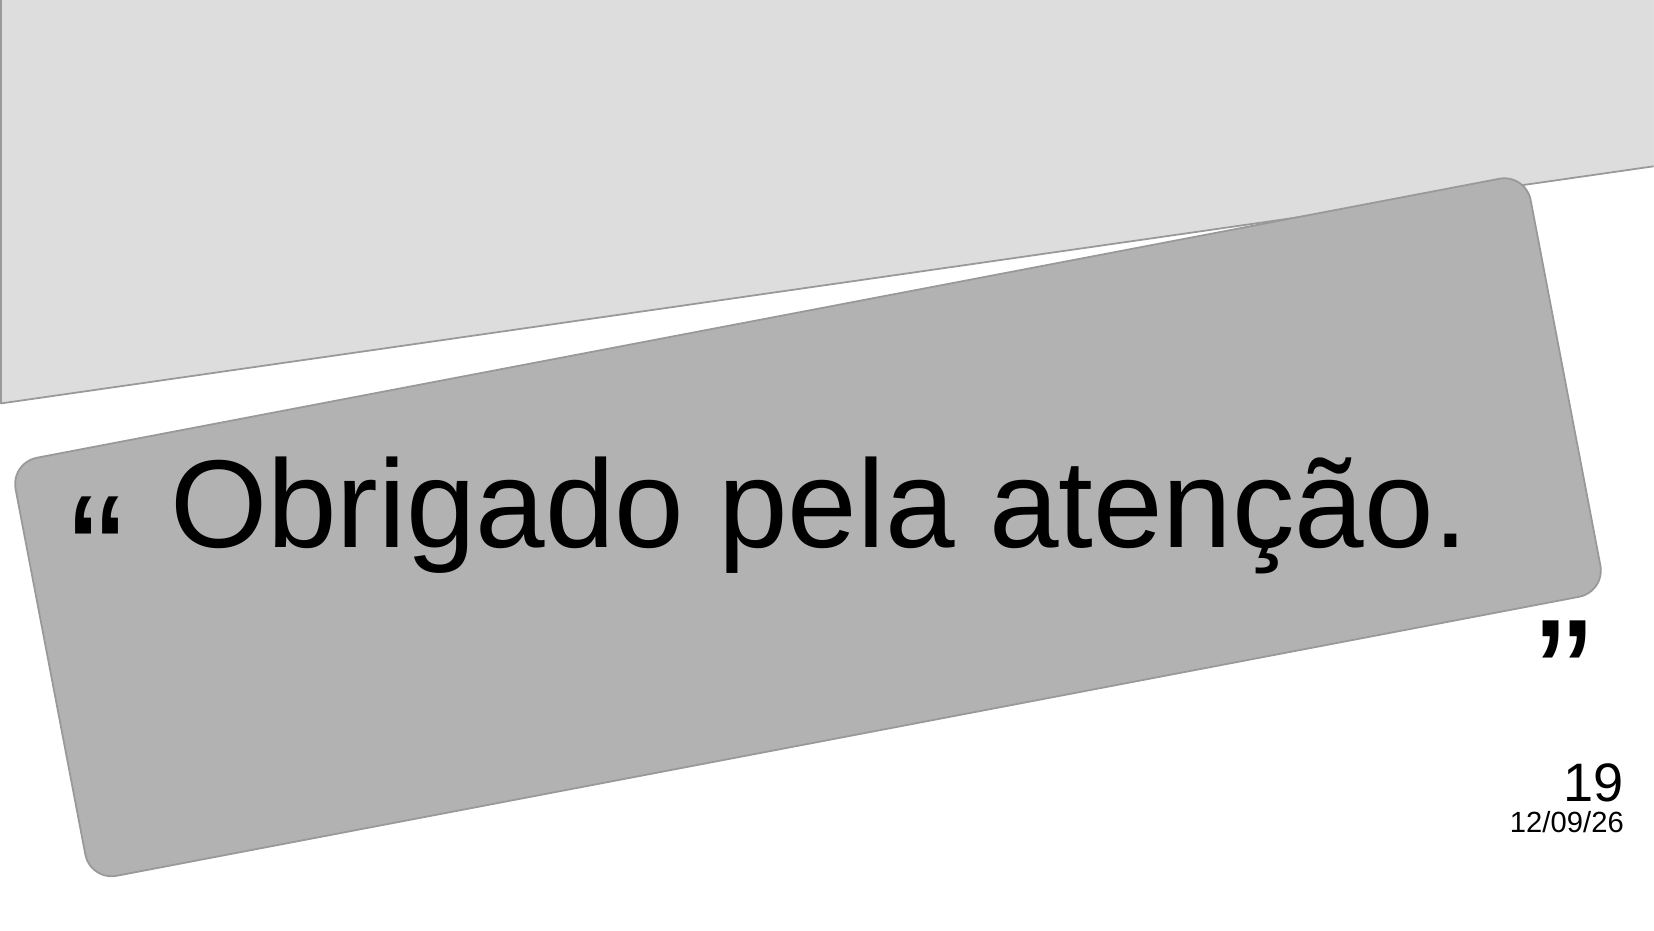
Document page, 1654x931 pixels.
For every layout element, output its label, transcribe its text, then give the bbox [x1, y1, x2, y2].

list Obrigado pela atenção. [99, 434, 1555, 789]
